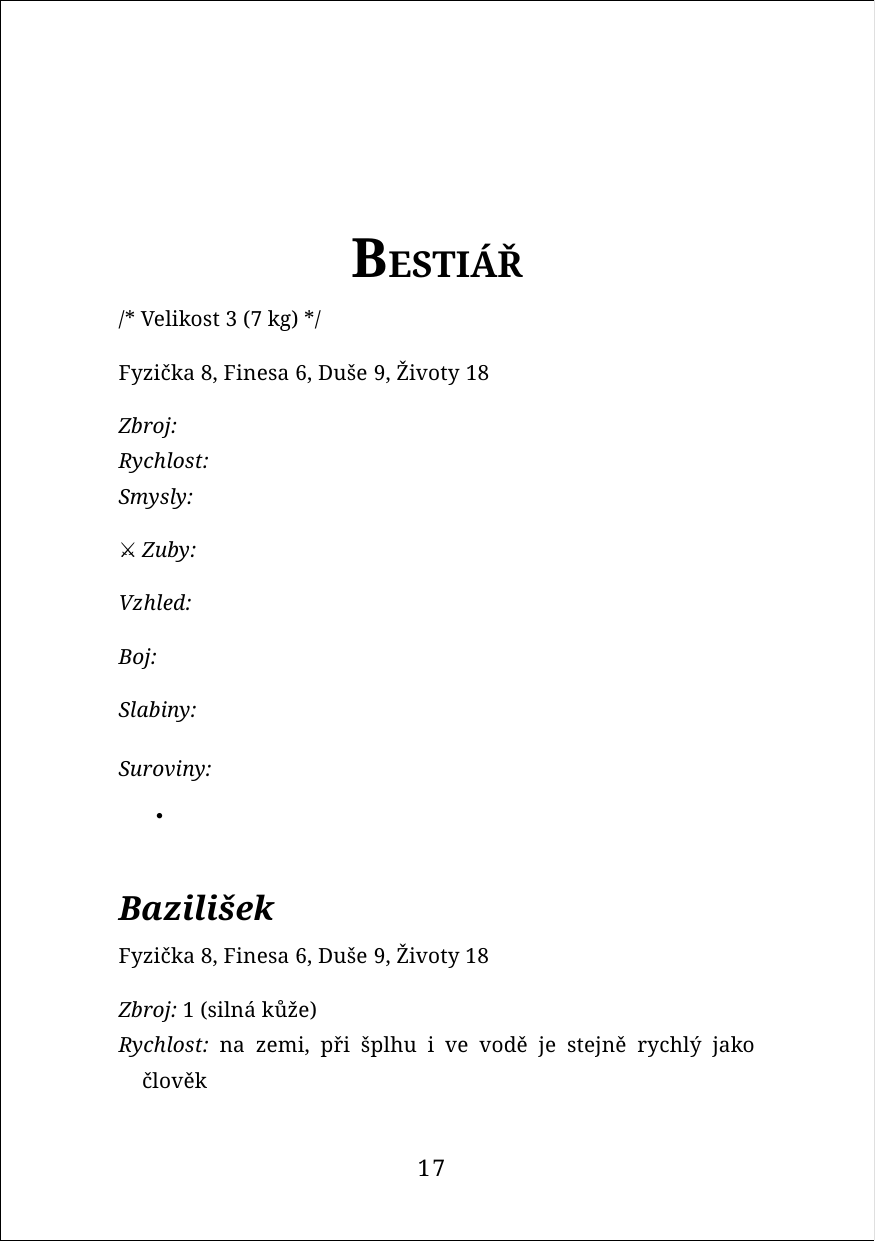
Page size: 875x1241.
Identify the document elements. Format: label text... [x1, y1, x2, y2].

subtitle Bazilišek [118, 884, 756, 930]
text Fyzička 8, Finesa 6, Duše 9, Životy 18 [118, 941, 756, 970]
text /* Velikost 3 (7 kg) */ [118, 304, 756, 333]
text Rychlost: [118, 447, 756, 475]
subtitle Bestiář [118, 219, 756, 293]
text Suroviny: [118, 754, 756, 783]
text Rychlost: na zemi, při šplhu i ve vodě je stejně rychlý jako člověk [118, 1030, 756, 1094]
text Smysly: [118, 482, 756, 511]
text Zbroj: [118, 411, 756, 439]
text Zbroj: 1 (silná kůže) [118, 995, 756, 1023]
text Boj: [118, 642, 756, 670]
text Fyzička 8, Finesa 6, Duše 9, Životy 18 [118, 358, 756, 386]
text ⚔ Zuby: [118, 535, 756, 564]
text Vzhled: [118, 588, 756, 617]
text Slabiny: [118, 695, 756, 723]
